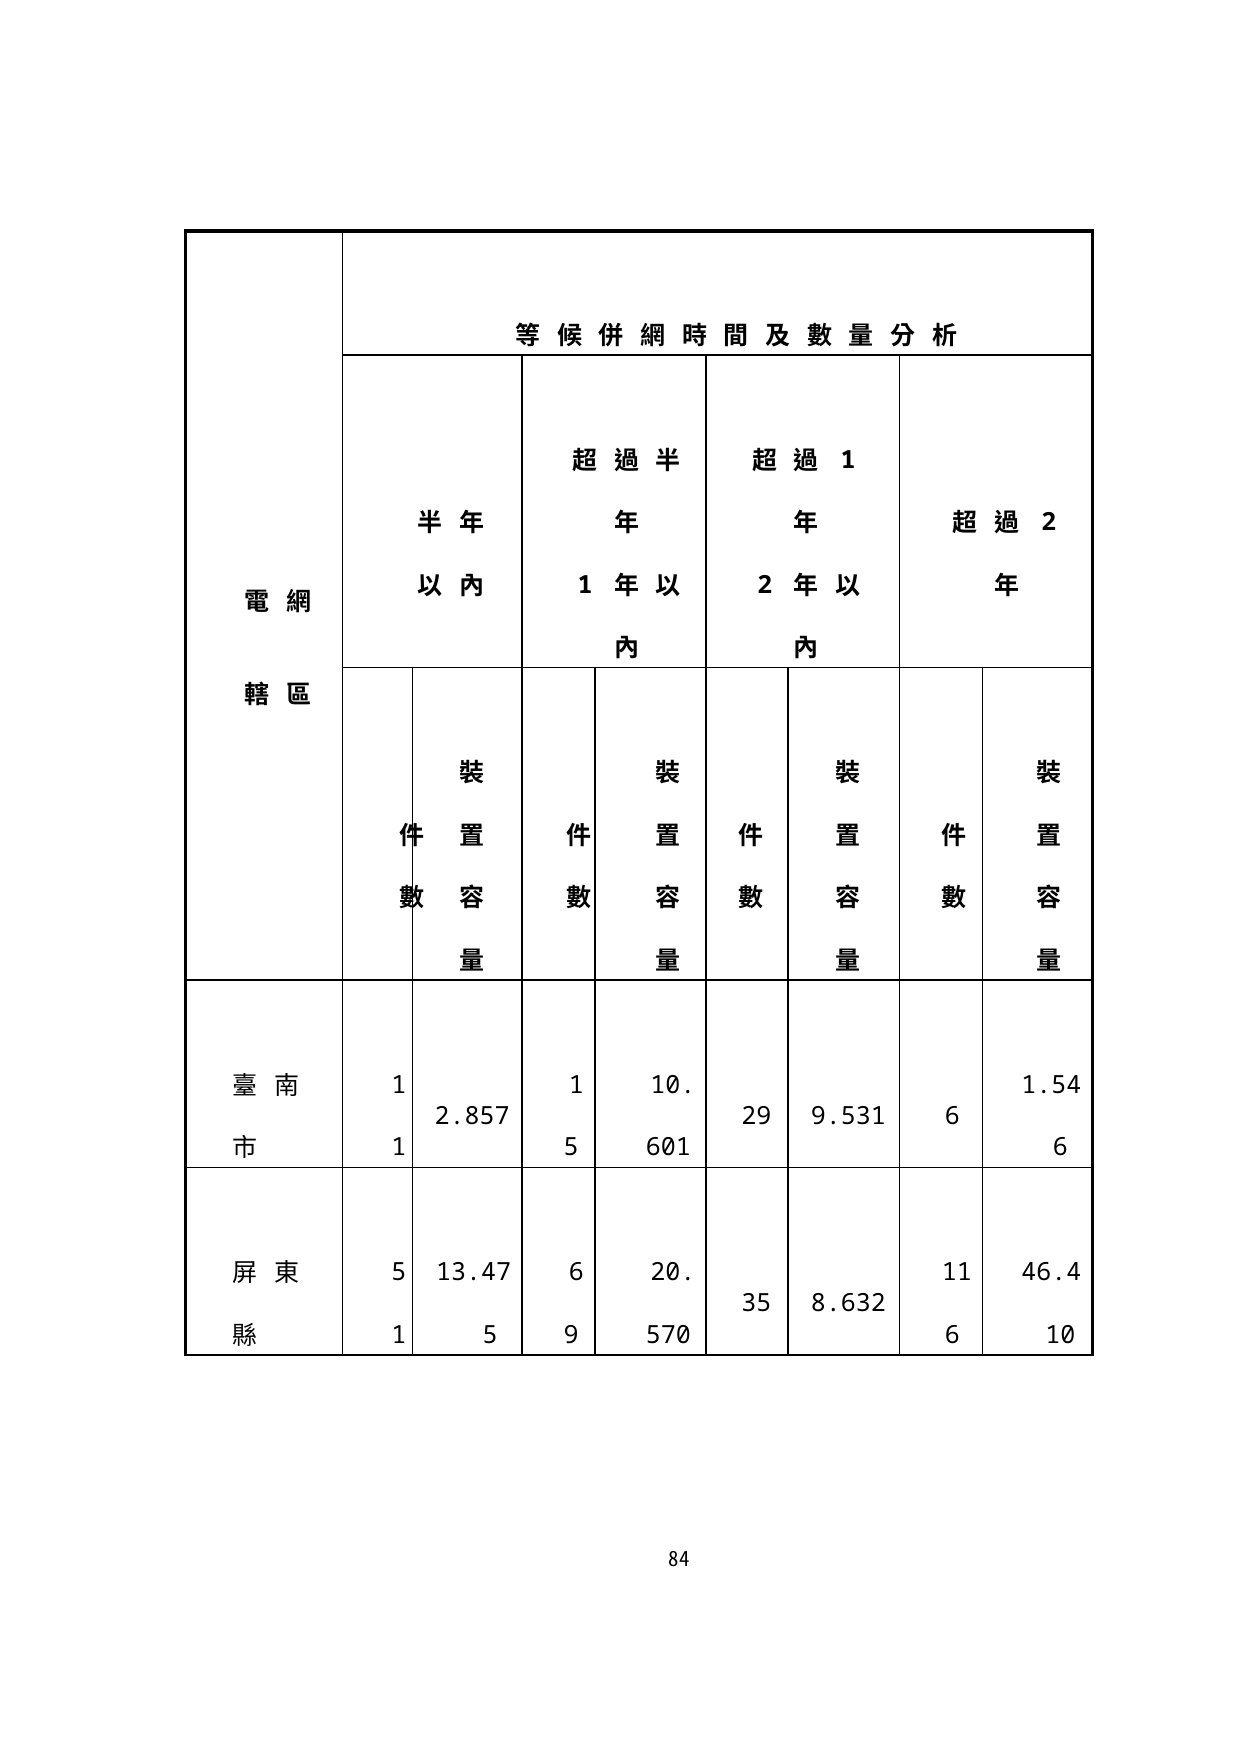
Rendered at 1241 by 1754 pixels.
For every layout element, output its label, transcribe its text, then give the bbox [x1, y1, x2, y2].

table_cell 超過2年 [900, 356, 1091, 667]
table_header 電網 轄區 [187, 233, 342, 979]
table_cell 臺南市 [187, 981, 342, 1167]
table_cell 69 [523, 1168, 594, 1354]
table_cell 10.601 [596, 981, 705, 1167]
table_cell 15 [523, 981, 594, 1167]
table_cell 11 [343, 981, 412, 1167]
table_cell 屏東縣 [187, 1168, 342, 1354]
table_cell 裝置 容量 [789, 668, 899, 979]
table_cell 29 [707, 981, 787, 1167]
table_cell 116 [900, 1168, 982, 1354]
table_cell 件數 [343, 668, 412, 979]
table_cell 件數 [707, 668, 787, 979]
table_cell 51 [343, 1168, 412, 1354]
table_cell 超過半年 1年以內 [523, 356, 705, 667]
table_cell 1.546 [983, 981, 1091, 1167]
table_cell 裝置 容量 [413, 668, 521, 979]
table_cell 半年以內 [343, 356, 521, 667]
table_cell 2.857 [413, 981, 521, 1167]
table_cell 超過1年 2年以內 [707, 356, 899, 667]
table_cell 裝置 容量 [596, 668, 705, 979]
table_cell 46.410 [983, 1168, 1091, 1354]
table_cell 13.475 [413, 1168, 521, 1354]
table_cell 6 [900, 981, 982, 1167]
table_header 等候併網時間及數量分析 [343, 233, 1091, 354]
table_cell 件數 [523, 668, 594, 979]
table_cell 35 [707, 1168, 787, 1354]
table_cell 8.632 [789, 1168, 899, 1354]
table_cell 件數 [900, 668, 982, 979]
table_cell 9.531 [789, 981, 899, 1167]
table_cell 裝置 容量 [983, 668, 1091, 979]
table_cell 20.570 [596, 1168, 705, 1354]
